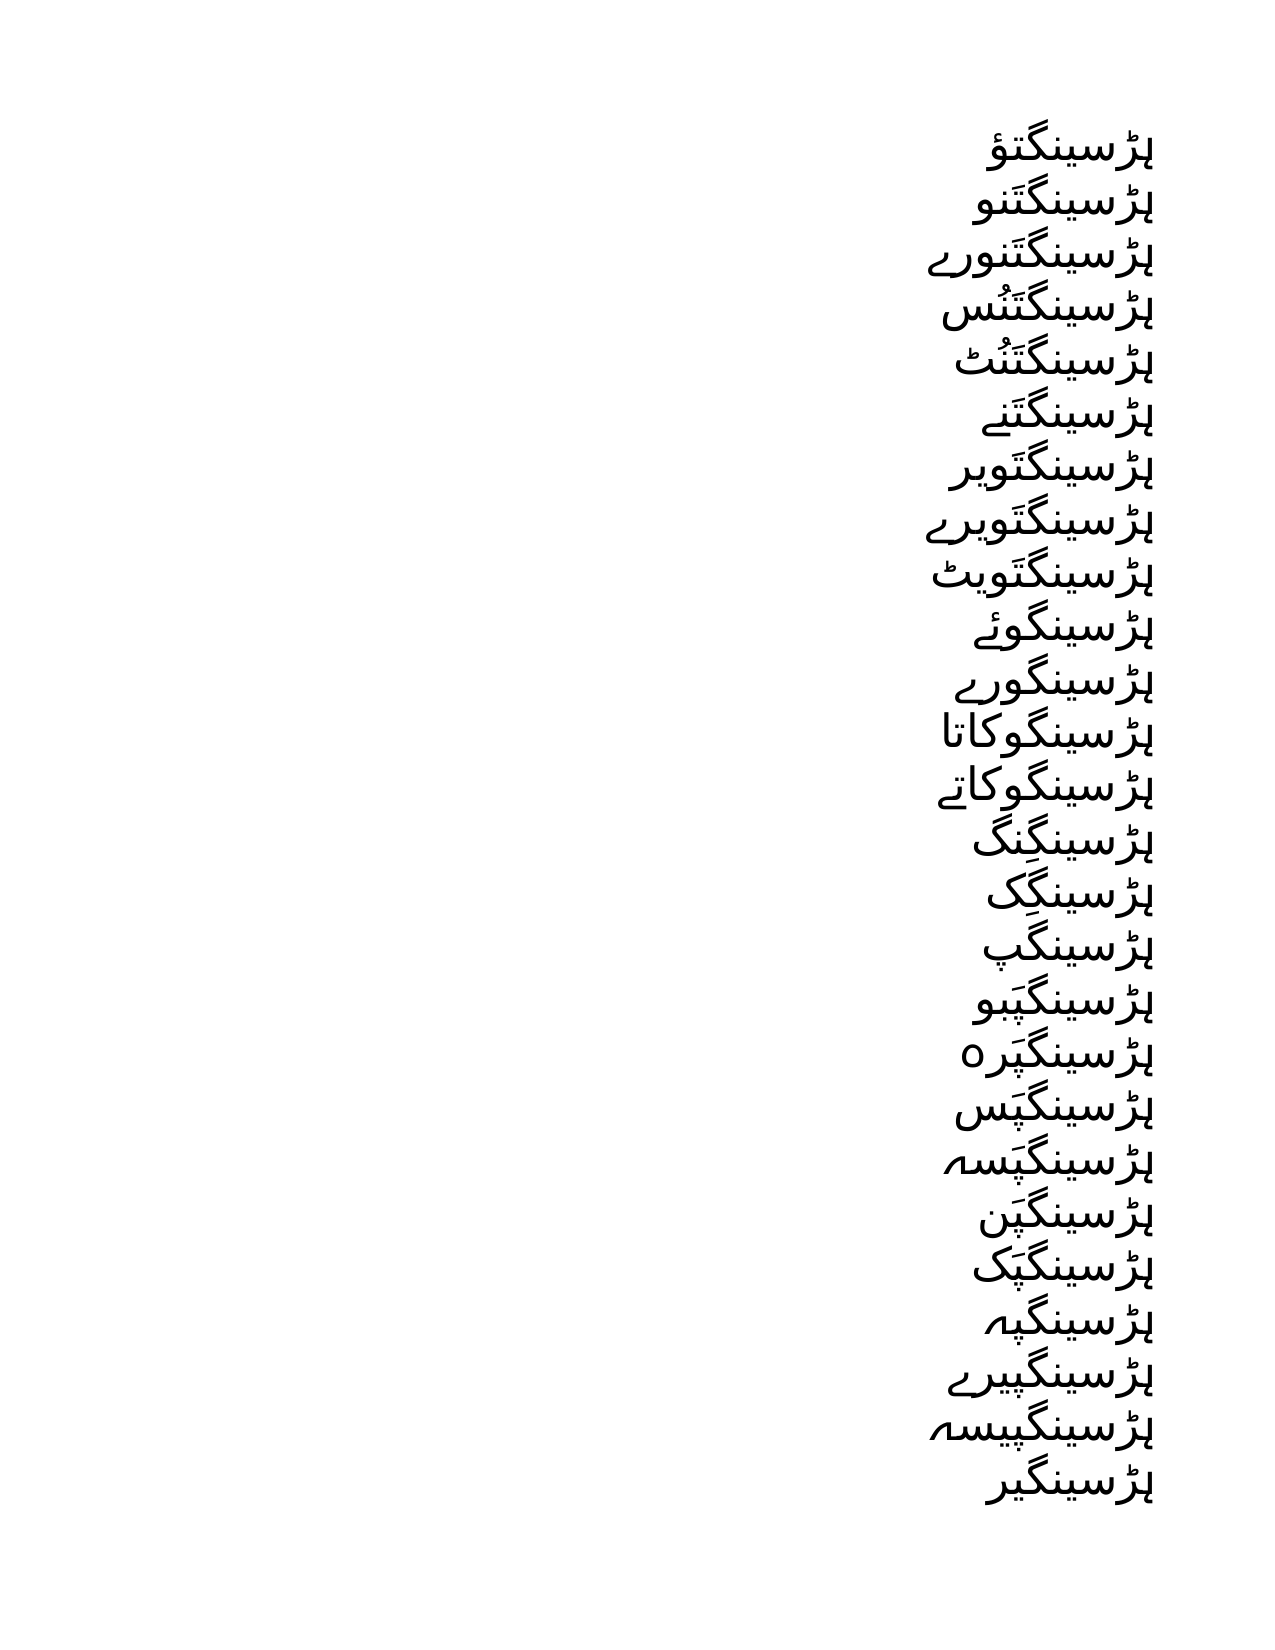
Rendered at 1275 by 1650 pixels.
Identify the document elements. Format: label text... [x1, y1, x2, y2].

text ہڑسینگتَنُس [118, 278, 1157, 331]
text ہڑسینگپَبو [118, 971, 1157, 1025]
text ہڑسینگوئے [118, 598, 1157, 651]
text ہڑسینگتؤ [118, 118, 1157, 171]
text ہڑسینگوکاتے [118, 758, 1157, 811]
text ہڑسینگتَنورے [118, 225, 1157, 278]
text ہڑسینگپَن [118, 1185, 1157, 1238]
text ہڑسینگپ [118, 918, 1157, 971]
text ہڑسینگِنگ [118, 811, 1157, 865]
text ہڑسینگپیسہ [118, 1398, 1157, 1451]
text ہڑسینگپہ [118, 1291, 1157, 1345]
text ہڑسینگورے [118, 651, 1157, 705]
text ہڑسینگوکاتا [118, 705, 1157, 758]
text ہڑسینگتَنو [118, 171, 1157, 225]
text ہڑسینگتَویر [118, 438, 1157, 491]
text ہڑسینگپَسہ [118, 1131, 1157, 1185]
text ہڑسینگپَس [118, 1078, 1157, 1131]
text ہڑسینگپَرہ [118, 1025, 1157, 1078]
text ہڑسینگتَنُٹ [118, 331, 1157, 385]
text ہڑسینگتَنے [118, 385, 1157, 438]
text ہڑسینگپیرے [118, 1345, 1157, 1398]
text ہڑسینگِک [118, 865, 1157, 918]
text ہڑسینگتَویرے [118, 491, 1157, 545]
text ہڑسینگیر [118, 1451, 1157, 1505]
text ہڑسینگتَویٹ [118, 545, 1157, 598]
text ہڑسینگپَک [118, 1238, 1157, 1291]
